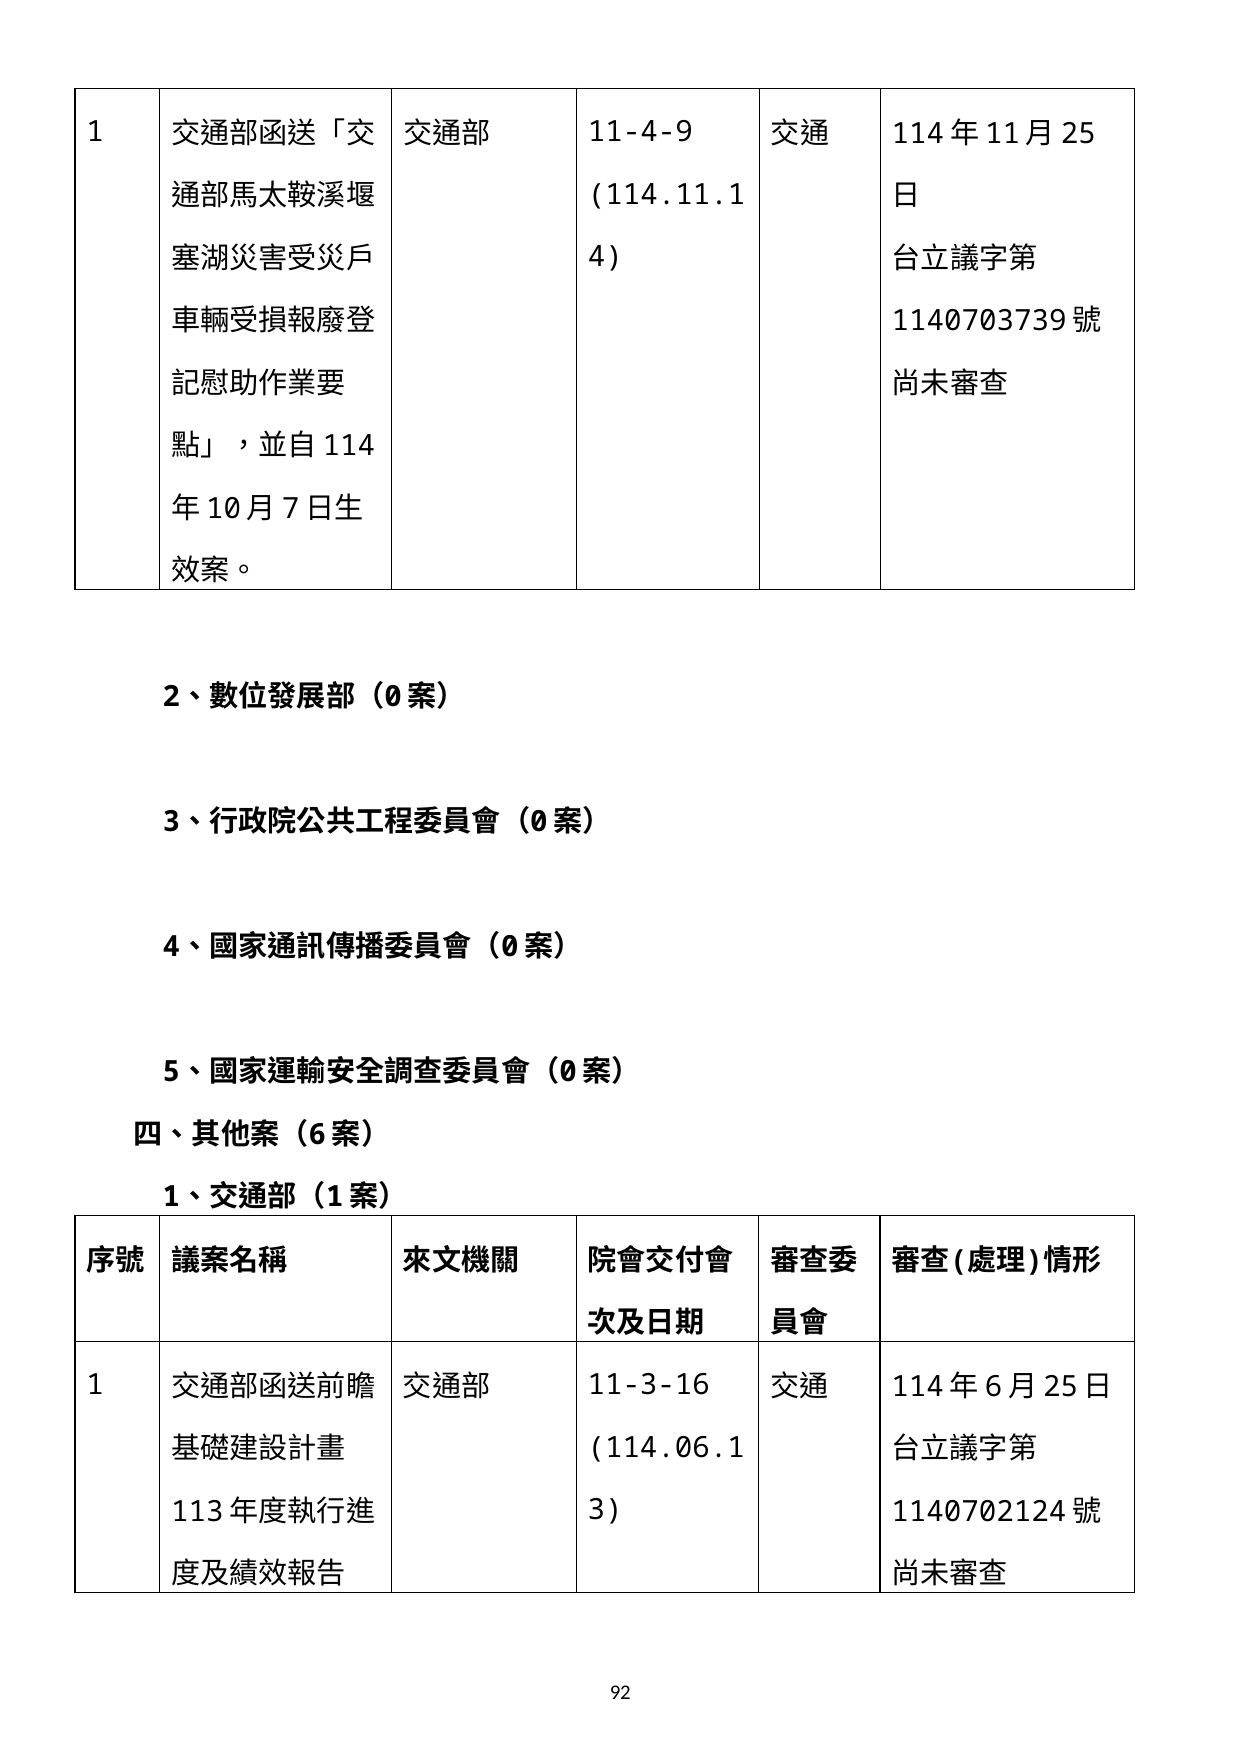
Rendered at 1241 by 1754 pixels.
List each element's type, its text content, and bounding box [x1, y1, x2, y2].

table_cell 11-4-9 (114.11.14) [577, 89, 759, 589]
table_header 審查委員會 [759, 1216, 879, 1341]
table_cell 1 [76, 1342, 159, 1592]
table_header 院會交付會次及日期 [577, 1216, 758, 1341]
subtitle 1、交通部（1案） [75, 1152, 1165, 1215]
table_header 審查(處理)情形 [881, 1216, 1134, 1341]
table_cell 11-3-16 (114.06.13) [577, 1342, 758, 1592]
table_cell 交通部 [392, 1342, 576, 1592]
subtitle 4、國家通訊傳播委員會（0案） [75, 902, 1165, 965]
table_cell 1 [76, 89, 159, 589]
subtitle 5、國家運輸安全調查委員會（0案） [75, 1027, 1165, 1090]
table_header 序號 [76, 1216, 159, 1341]
subtitle 2、數位發展部（0案） [75, 652, 1165, 715]
table_cell 交通 [760, 89, 880, 589]
table_cell 交通部 [392, 89, 576, 589]
table_cell 交通部函送前瞻基礎建設計畫113年度執行進度及績效報告 [160, 1342, 391, 1592]
table_cell 114年6月25日 台立議字第1140702124號 尚未審查 [881, 1342, 1134, 1592]
table_cell 交通 [759, 1342, 879, 1592]
subtitle 四、其他案（6案） [75, 1090, 1165, 1152]
table_header 來文機關 [392, 1216, 576, 1341]
subtitle 3、行政院公共工程委員會（0案） [75, 777, 1165, 840]
table_cell 交通部函送「交通部馬太鞍溪堰塞湖災害受災戶車輛受損報廢登記慰助作業要點」，並自114年10月7日生效案。 [160, 89, 391, 589]
table_cell 114年11月25日 台立議字第1140703739號 尚未審查 [881, 89, 1134, 589]
table_header 議案名稱 [160, 1216, 391, 1341]
